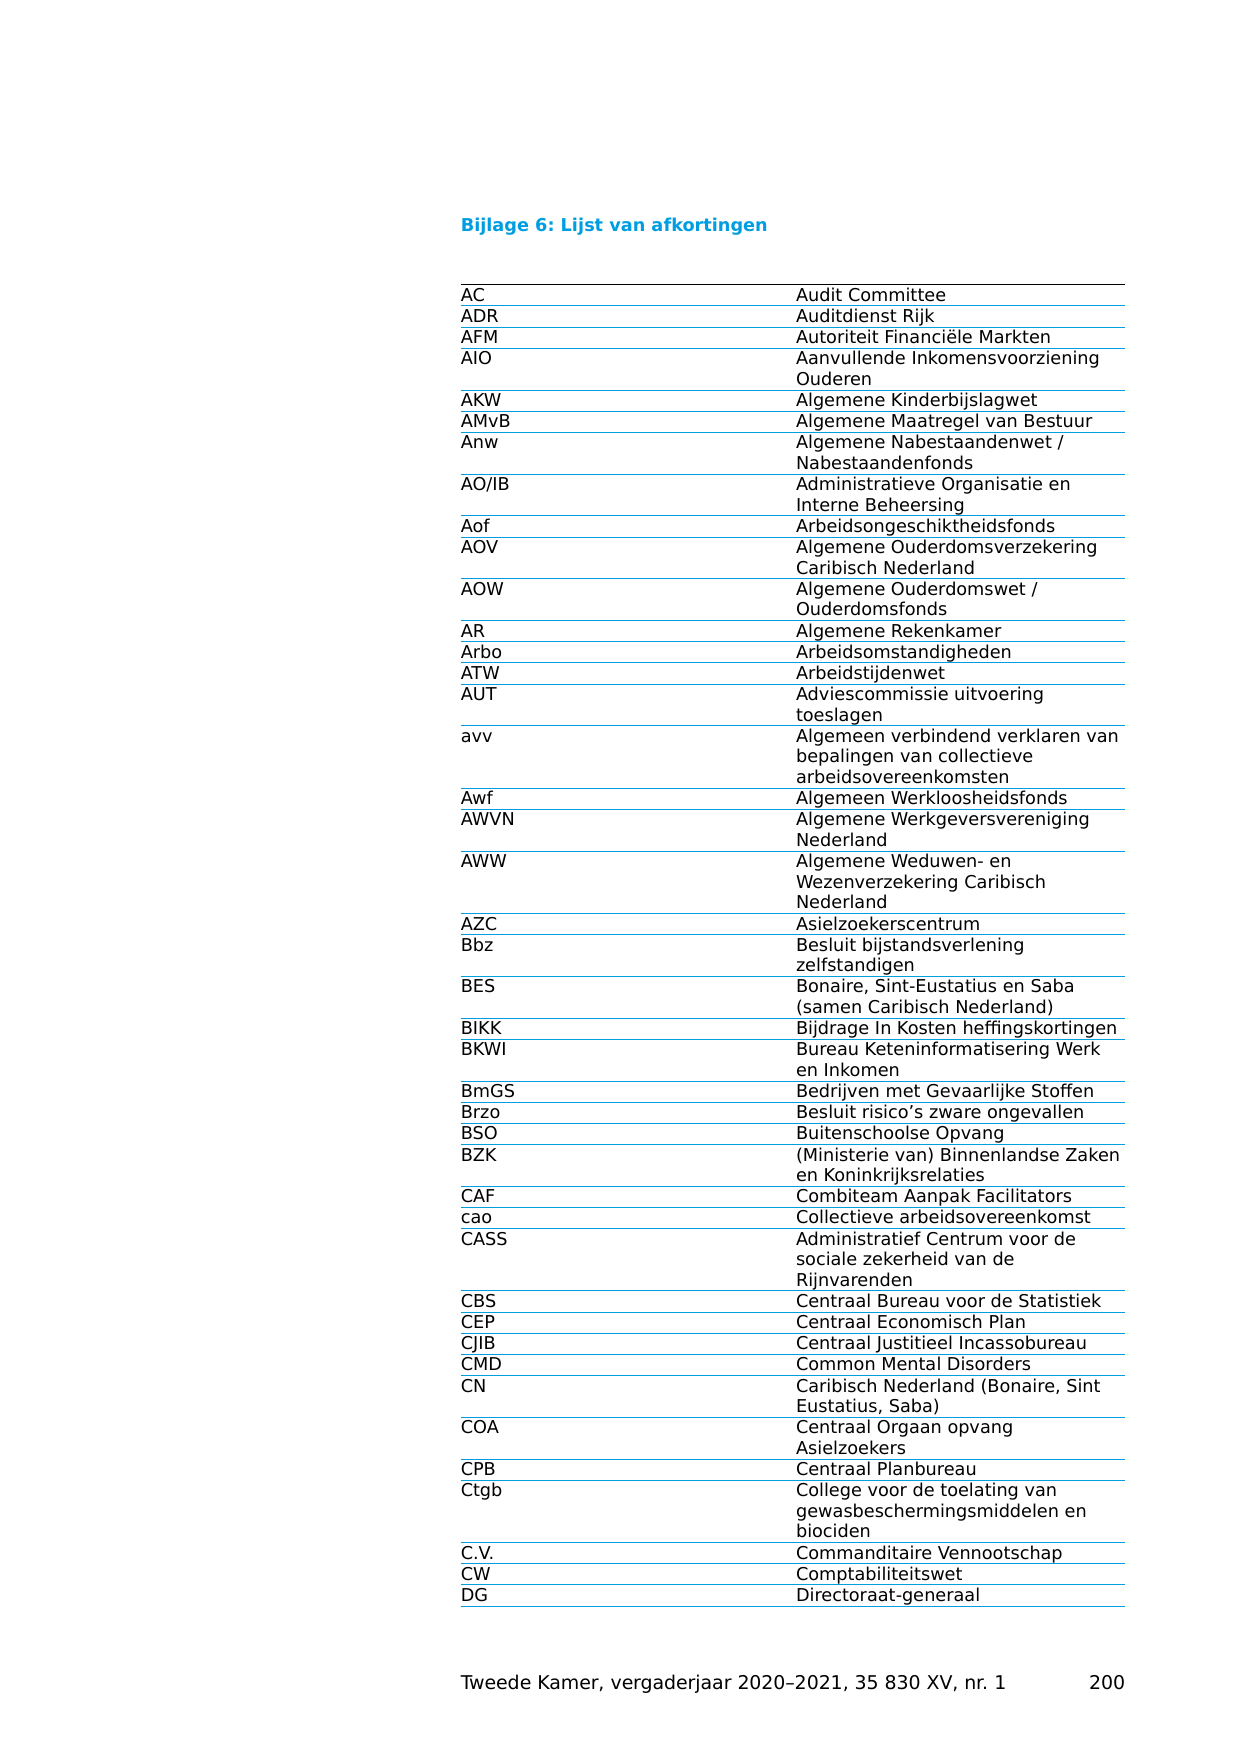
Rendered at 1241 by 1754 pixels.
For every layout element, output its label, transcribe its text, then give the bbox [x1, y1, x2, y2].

table_cell Algemene Maatregel van Bestuur [793, 412, 1125, 432]
table_cell Besluit risico’s zware ongevallen [793, 1103, 1125, 1123]
table_cell AKW [461, 391, 793, 411]
table_cell AC [461, 285, 793, 305]
table_cell CASS [461, 1229, 793, 1290]
table_cell Algemene Ouderdomswet / Ouderdomsfonds [793, 579, 1125, 620]
table_cell Centraal Justitieel Incassobureau [793, 1334, 1125, 1354]
table_cell avv [461, 726, 793, 788]
table_cell Aanvullende Inkomensvoorziening Ouderen [793, 349, 1125, 389]
table_cell Bbz [461, 935, 793, 976]
table_cell Collectieve arbeidsovereenkomst [793, 1208, 1125, 1228]
table_cell Arbo [461, 642, 793, 662]
table_cell Anw [461, 433, 793, 473]
table_cell BES [461, 977, 793, 1018]
table_cell Combiteam Aanpak Facilitators [793, 1187, 1125, 1207]
table_cell Common Mental Disorders [793, 1355, 1125, 1375]
table_cell Adviescommissie uitvoering toeslagen [793, 685, 1125, 725]
table_cell AR [461, 621, 793, 641]
table_cell Brzo [461, 1103, 793, 1123]
table_cell Autoriteit Financiële Markten [793, 328, 1125, 348]
table_cell CAF [461, 1187, 793, 1207]
table_cell BSO [461, 1124, 793, 1144]
table_cell Awf [461, 789, 793, 809]
table_cell DG [461, 1585, 793, 1606]
table_cell BZK [461, 1145, 793, 1186]
table_cell Auditdienst Rijk [793, 306, 1125, 327]
table_cell (Ministerie van) Binnenlandse Zaken en Koninkrijksrelaties [793, 1145, 1125, 1186]
table_cell Algemene Ouderdomsverzekering Caribisch Nederland [793, 538, 1125, 578]
table_cell AO/IB [461, 475, 793, 515]
table_cell AOV [461, 538, 793, 578]
table_cell Aof [461, 516, 793, 536]
table_cell AZC [461, 914, 793, 934]
table_cell Bijdrage In Kosten heffingskortingen [793, 1019, 1125, 1039]
table_header Tabel 137 Lijst van afkortingen [461, 259, 1125, 284]
table_cell AIO [461, 349, 793, 389]
table_cell Centraal Economisch Plan [793, 1313, 1125, 1333]
table_cell Audit Committee [793, 285, 1125, 305]
table_cell Centraal Orgaan opvang Asielzoekers [793, 1418, 1125, 1458]
table_cell Algemene Nabestaandenwet / Nabestaandenfonds [793, 433, 1125, 473]
table_cell Besluit bijstandsverlening zelfstandigen [793, 935, 1125, 976]
table_cell cao [461, 1208, 793, 1228]
table_cell CPB [461, 1460, 793, 1480]
table_cell CBS [461, 1291, 793, 1312]
table_cell Arbeidsongeschiktheidsfonds [793, 516, 1125, 536]
table_cell BKWI [461, 1040, 793, 1081]
table_cell Administratieve Organisatie en Interne Beheersing [793, 475, 1125, 515]
table_cell Buitenschoolse Opvang [793, 1124, 1125, 1144]
table_cell AMvB [461, 412, 793, 432]
table_cell Arbeidsomstandigheden [793, 642, 1125, 662]
table_cell Ctgb [461, 1481, 793, 1542]
table_cell BIKK [461, 1019, 793, 1039]
table_cell Algemene Weduwen- en Wezenverzekering Caribisch Nederland [793, 852, 1125, 913]
table_cell Bedrijven met Gevaarlijke Stoffen [793, 1082, 1125, 1102]
table_cell AFM [461, 328, 793, 348]
table_cell Algemeen verbindend verklaren van bepalingen van collectieve arbeidsovereenkomsten [793, 726, 1125, 788]
table_cell AWVN [461, 810, 793, 851]
table_cell Algemene Werkgeversvereniging Nederland [793, 810, 1125, 851]
title Bijlage 6: Lijst van afkortingen [461, 213, 1125, 236]
table_cell ADR [461, 306, 793, 327]
table_cell College voor de toelating van gewasbeschermingsmiddelen en biociden [793, 1481, 1125, 1542]
table_cell Directoraat-generaal [793, 1585, 1125, 1606]
table_cell Centraal Planbureau [793, 1460, 1125, 1480]
table_cell AOW [461, 579, 793, 620]
table_cell Arbeidstijdenwet [793, 663, 1125, 683]
table_cell Algemene Rekenkamer [793, 621, 1125, 641]
table_cell C.V. [461, 1543, 793, 1563]
table_cell AUT [461, 685, 793, 725]
table_cell Bureau Keteninformatisering Werk en Inkomen [793, 1040, 1125, 1081]
table_cell Bonaire, Sint-Eustatius en Saba (samen Caribisch Nederland) [793, 977, 1125, 1018]
table_cell Comptabiliteitswet [793, 1564, 1125, 1584]
table_cell Centraal Bureau voor de Statistiek [793, 1291, 1125, 1312]
table_cell COA [461, 1418, 793, 1458]
table_cell BmGS [461, 1082, 793, 1102]
table_cell ATW [461, 663, 793, 683]
table_cell Algemeen Werkloosheidsfonds [793, 789, 1125, 809]
table_cell CW [461, 1564, 793, 1584]
table_cell Algemene Kinderbijslagwet [793, 391, 1125, 411]
table_cell Asielzoekerscentrum [793, 914, 1125, 934]
table_cell AWW [461, 852, 793, 913]
table_cell Commanditaire Vennootschap [793, 1543, 1125, 1563]
table_cell CN [461, 1376, 793, 1417]
table_cell Caribisch Nederland (Bonaire, Sint Eustatius, Saba) [793, 1376, 1125, 1417]
table_cell CMD [461, 1355, 793, 1375]
table_cell Administratief Centrum voor de sociale zekerheid van de Rijnvarenden [793, 1229, 1125, 1290]
table_cell CEP [461, 1313, 793, 1333]
table_cell CJIB [461, 1334, 793, 1354]
